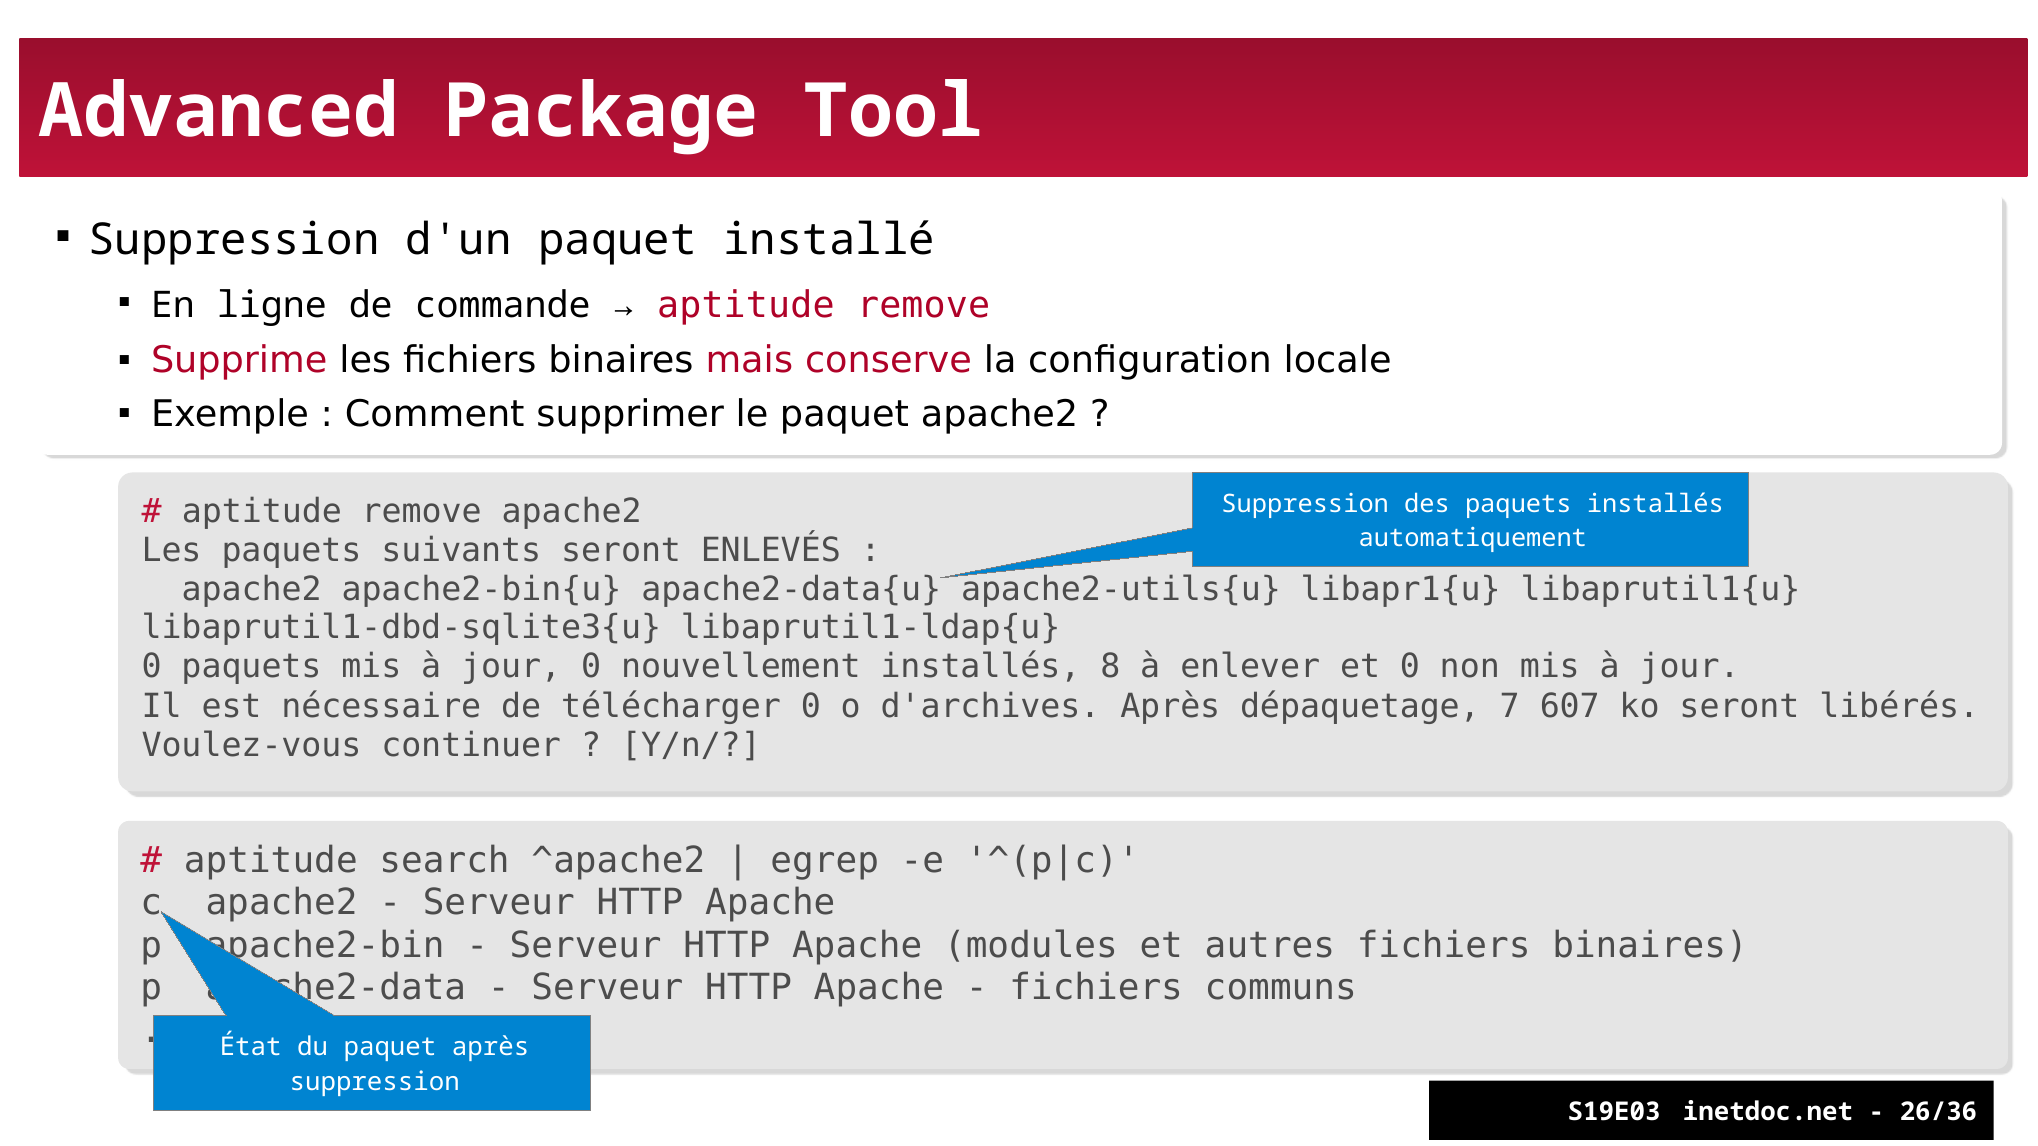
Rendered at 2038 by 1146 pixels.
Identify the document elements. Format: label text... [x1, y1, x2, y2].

text_box Suppression d'un paquet installé En ligne de commande → aptitude remove Supprime les fichiers binaires mais conserve la configuration locale Exemple : Comment supprimer le paquet apache2 ? [35, 188, 2003, 455]
text_box # aptitude remove apache2 Les paquets suivants seront ENLEVÉS : apache2 apache2-bin{u} apache2-data{u} apache2-utils{u} libapr1{u} libaprutil1{u} libaprutil1-dbd-sqlite3{u} libaprutil1-ldap{u} 0 paquets mis à jour, 0 nouvellement installés, 8 à enlever et 0 non mis à jour. Il est nécessaire de télécharger 0 o d'archives. Après dépaquetage, 7 607 ko seront libérés. Voulez-vous continuer ? [Y/n/?] [118, 472, 2008, 792]
text_box État du paquet après suppression [153, 911, 591, 1111]
text_box Advanced Package Tool [19, 38, 2028, 177]
text_box S19E03 inetdoc.net - <numéro>/36 [1429, 1080, 1994, 1140]
text_box # aptitude search ^apache2 | egrep -e '^(p|c)' c apache2 - Serveur HTTP Apache p apache2-bin - Serveur HTTP Apache (modules et autres fichiers binaires) p apache2-data - Serveur HTTP Apache - fichiers communs ... [118, 820, 2008, 1069]
text_box Suppression des paquets installés automatiquement [940, 472, 1749, 578]
